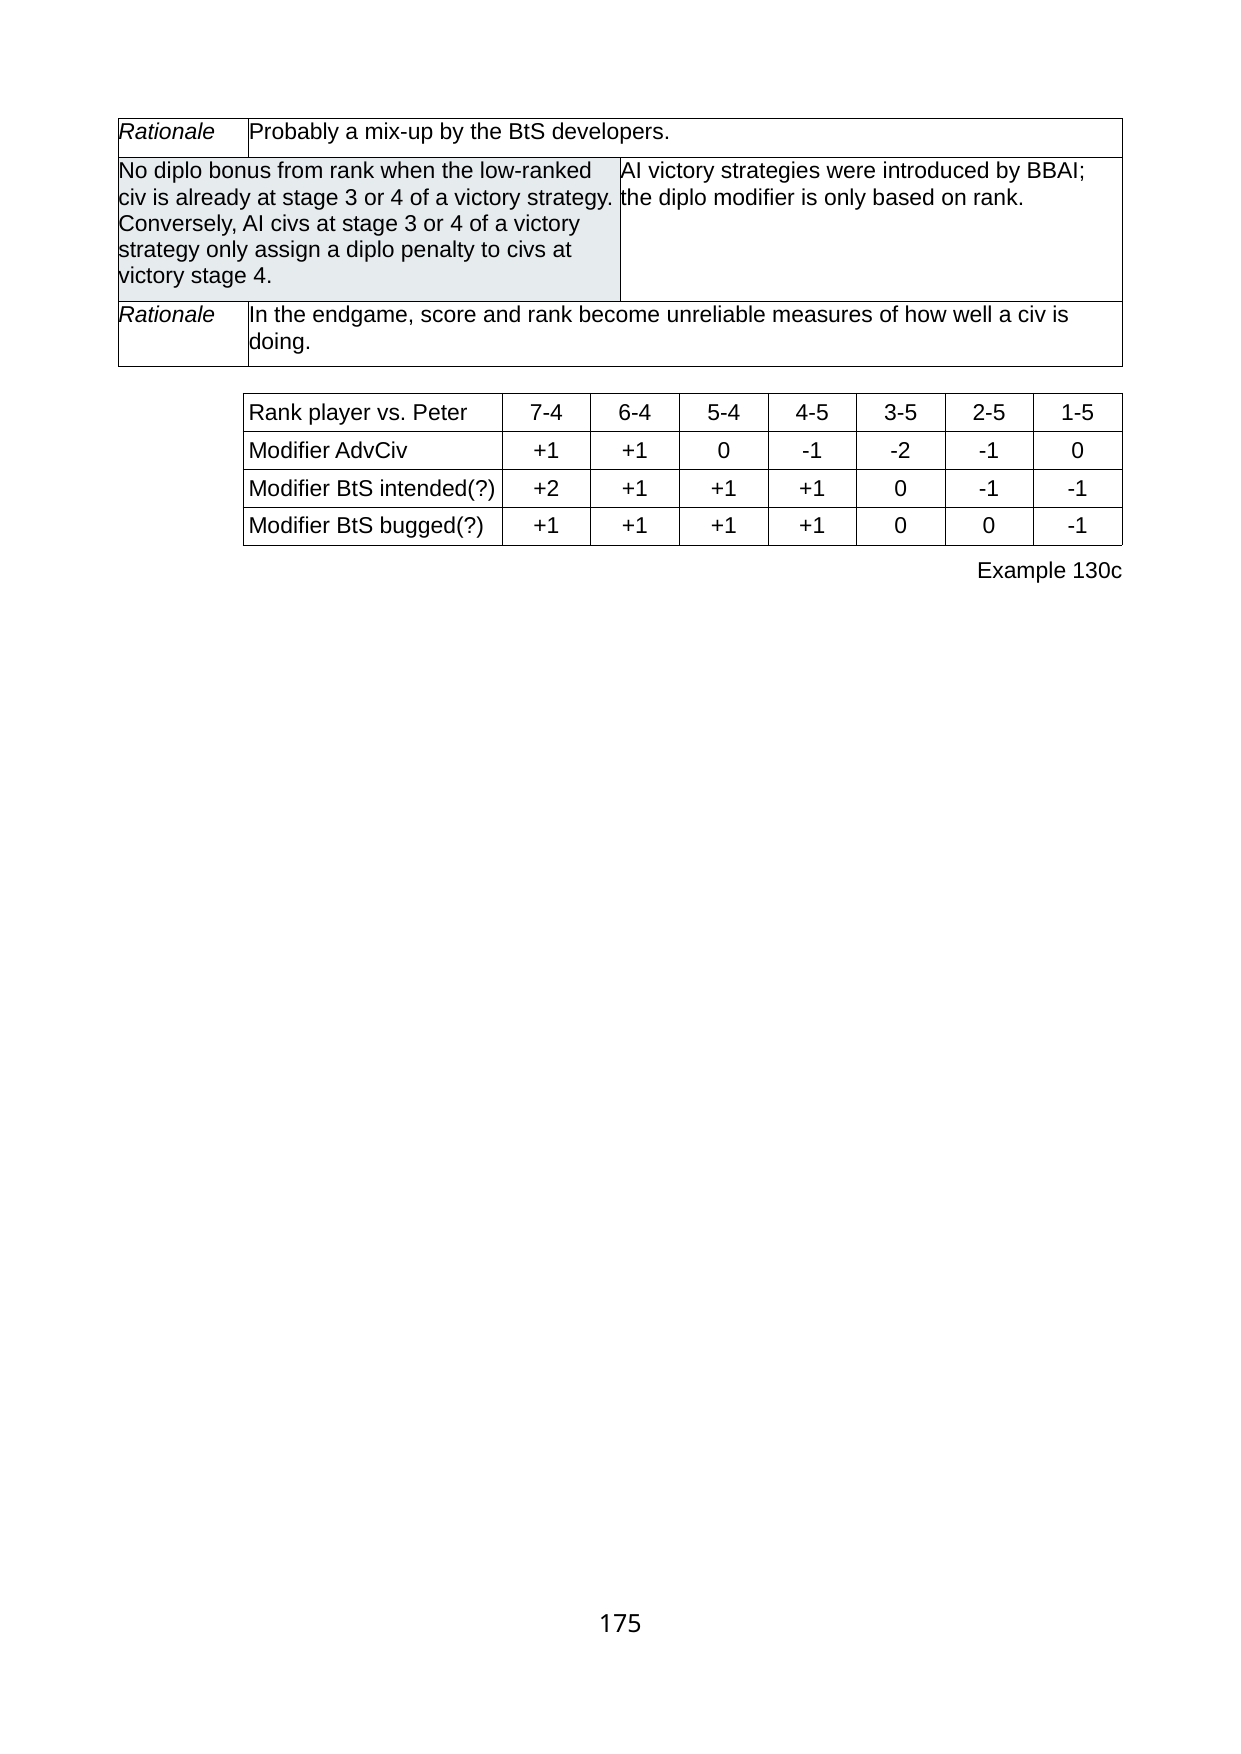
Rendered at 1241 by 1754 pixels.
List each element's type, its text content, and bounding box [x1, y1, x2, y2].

table_cell 0 [857, 470, 945, 507]
table_cell AI victory strategies were introduced by BBAI; the diplo modifier is only based on rank. [621, 158, 1122, 301]
table_cell +1 [680, 508, 768, 544]
table_cell No diplo bonus from rank when the low-ranked civ is already at stage 3 or 4 of a victory strategy. Conversely, AI civs at stage 3 or 4 of a victory strategy only assign a diplo penalty to civs at victory stage 4. [119, 158, 620, 301]
table_cell +1 [769, 508, 856, 544]
table_cell +1 [680, 470, 768, 507]
table_cell -2 [857, 432, 945, 469]
table_cell 0 [1034, 432, 1122, 469]
table_header 4-5 [769, 394, 856, 431]
table_cell Rationale [119, 119, 248, 157]
table_cell Modifier BtS intended(?) [244, 470, 502, 507]
table_header 6-4 [591, 394, 679, 431]
table_cell In the endgame, score and rank become unreliable measures of how well a civ is doing. [249, 302, 1122, 366]
table_cell 0 [680, 432, 768, 469]
table_cell Rationale [119, 302, 248, 366]
table_header 5-4 [680, 394, 768, 431]
table_header 3-5 [857, 394, 945, 431]
table_header 1-5 [1034, 394, 1122, 431]
table_header Rank player vs. Peter [244, 394, 502, 431]
table_cell -1 [946, 432, 1033, 469]
table_cell Modifier BtS bugged(?) [244, 508, 502, 544]
table_header 2-5 [946, 394, 1033, 431]
table_cell -1 [946, 470, 1033, 507]
table_cell 0 [946, 508, 1033, 544]
table_cell +2 [503, 470, 590, 507]
table_cell -1 [1034, 508, 1122, 544]
table_cell +1 [503, 508, 590, 544]
table_header 7-4 [503, 394, 590, 431]
table_cell +1 [591, 508, 679, 544]
text Example 130c [118, 557, 1122, 583]
table_cell +1 [503, 432, 590, 469]
table_cell 0 [857, 508, 945, 544]
table_cell +1 [769, 470, 856, 507]
table_cell Modifier AdvCiv [244, 432, 502, 469]
table_cell -1 [769, 432, 856, 469]
table_cell +1 [591, 432, 679, 469]
table_cell Probably a mix-up by the BtS developers. [249, 119, 1122, 157]
table_cell +1 [591, 470, 679, 507]
table_cell -1 [1034, 470, 1122, 507]
